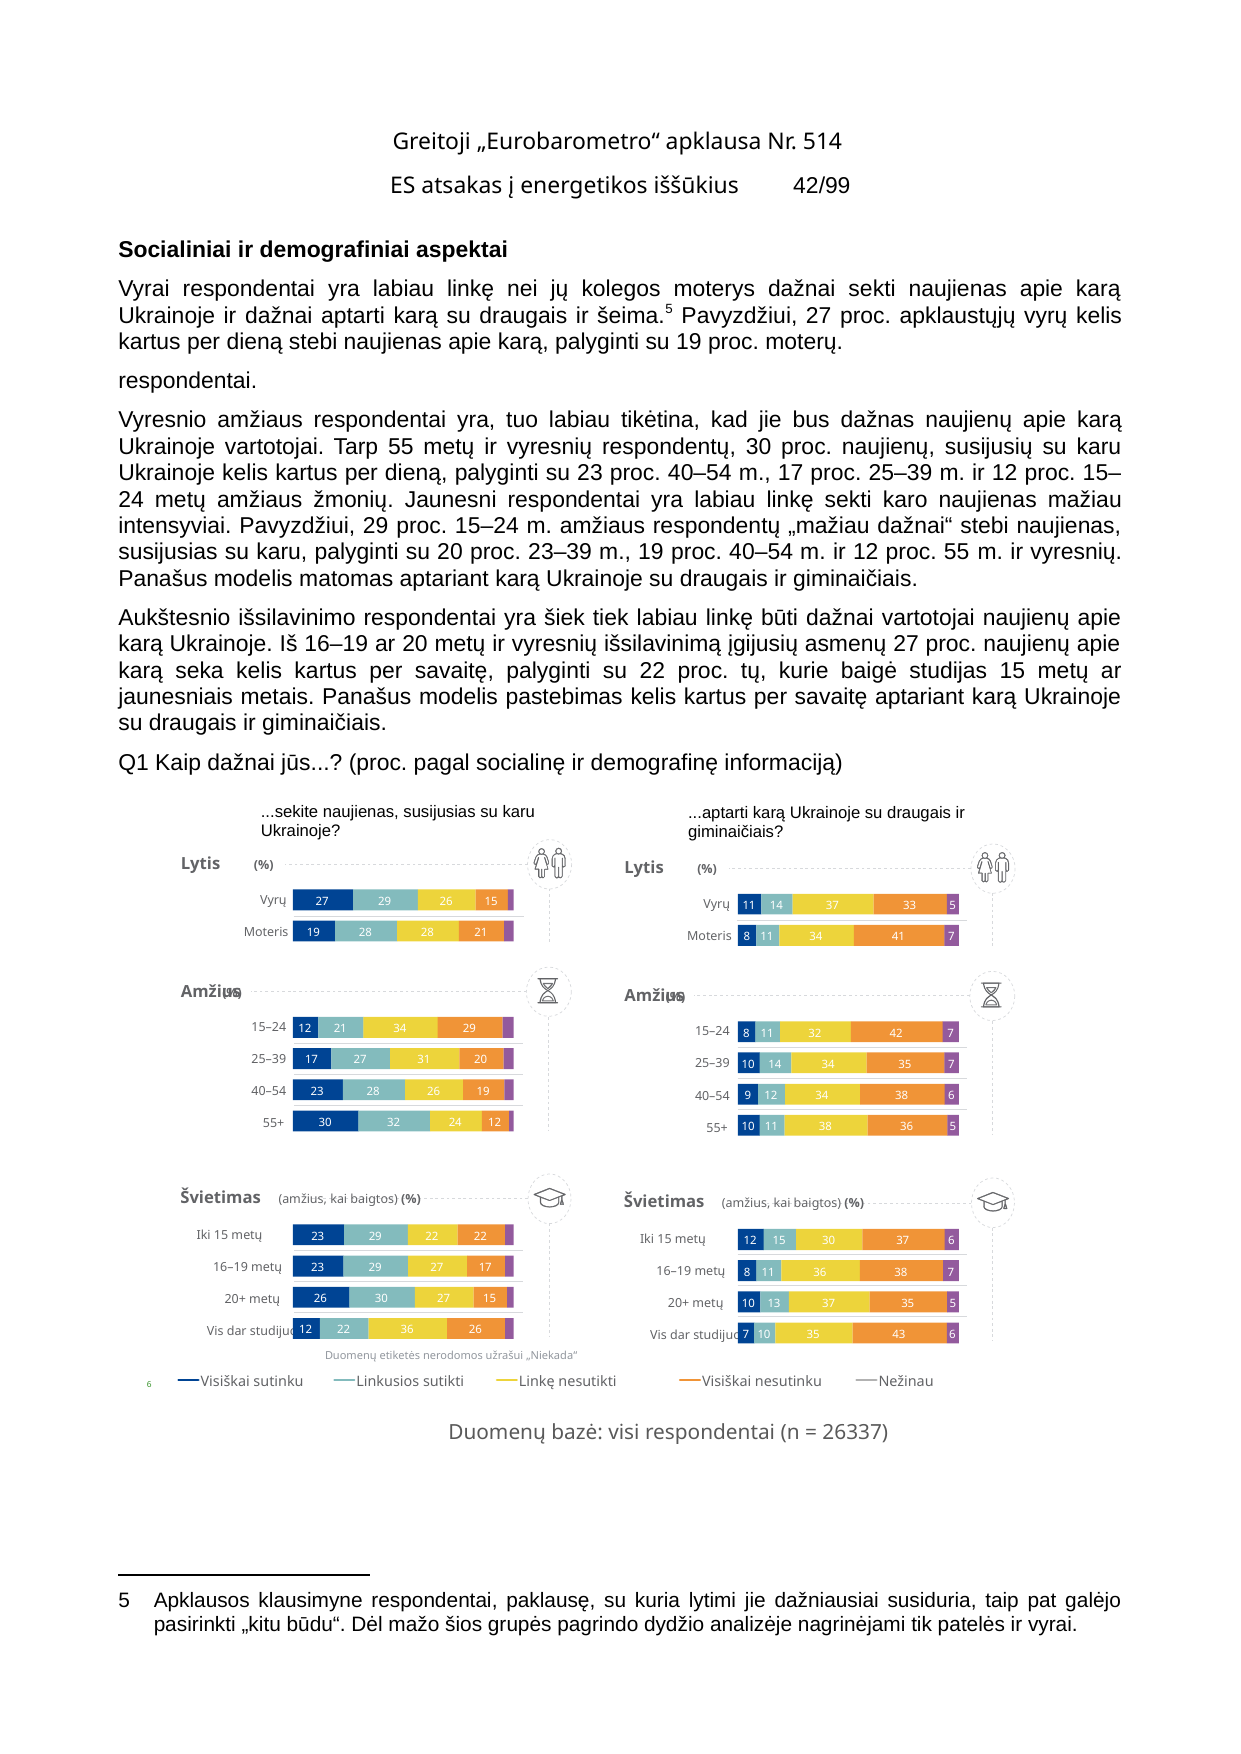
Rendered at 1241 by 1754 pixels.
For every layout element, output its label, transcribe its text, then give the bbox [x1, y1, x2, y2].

text Aukštesnio išsilavinimo respondentai yra šiek tiek labiau linkę būti dažnai vartotojai naujienų apie karą Ukrainoje. Iš 16–19 ar 20 metų ir vyresnių išsilavinimą įgijusių asmenų 27 proc. naujienų apie karą seka kelis kartus per savaitę, palyginti su 22 proc. tų, kurie baigė studijas 15 metų ar jaunesniais metais. Panašus modelis pastebimas kelis kartus per savaitę aptariant karą Ukrainoje su draugais ir giminaičiais. [118, 604, 1122, 736]
text Apklausos klausimyne respondentai, paklausę, su kuria lytimi jie dažniausiai susiduria, taip pat galėjo pasirinkti „kitu būdu“. Dėl mažo šios grupės pagrindo dydžio analizėje nagrinėjami tik patelės ir vyrai. [118, 1588, 1122, 1636]
text Q1 Kaip dažnai jūs...? (proc. pagal socialinę ir demografinę informaciją) [118, 748, 1122, 775]
text Socialiniai ir demografiniai aspektai [118, 236, 1122, 262]
text respondentai. [118, 367, 1122, 393]
text Vyresnio amžiaus respondentai yra, tuo labiau tikėtina, kad jie bus dažnas naujienų apie karą Ukrainoje vartotojai. Tarp 55 metų ir vyresnių respondentų, 30 proc. naujienų, susijusių su karu Ukrainoje kelis kartus per dieną, palyginti su 23 proc. 40–54 m., 17 proc. 25–39 m. ir 12 proc. 15–24 metų amžiaus žmonių. Jaunesni respondentai yra labiau linkę sekti karo naujienas mažiau intensyviai. Pavyzdžiui, 29 proc. 15–24 m. amžiaus respondentų „mažiau dažnai“ stebi naujienas, susijusias su karu, palyginti su 20 proc. 23–39 m., 19 proc. 40–54 m. ir 12 proc. 55 m. ir vyresnių. Panašus modelis matomas aptariant karą Ukrainoje su draugais ir giminaičiais. [118, 406, 1122, 591]
text Vyrai respondentai yra labiau linkę nei jų kolegos moterys dažnai sekti naujienas apie karą Ukrainoje ir dažnai aptarti karą su draugais ir šeima. Pavyzdžiui, 27 proc. apklaustųjų vyrų kelis kartus per dieną stebi naujienas apie karą, palyginti su 19 proc. moterų. [118, 275, 1122, 354]
